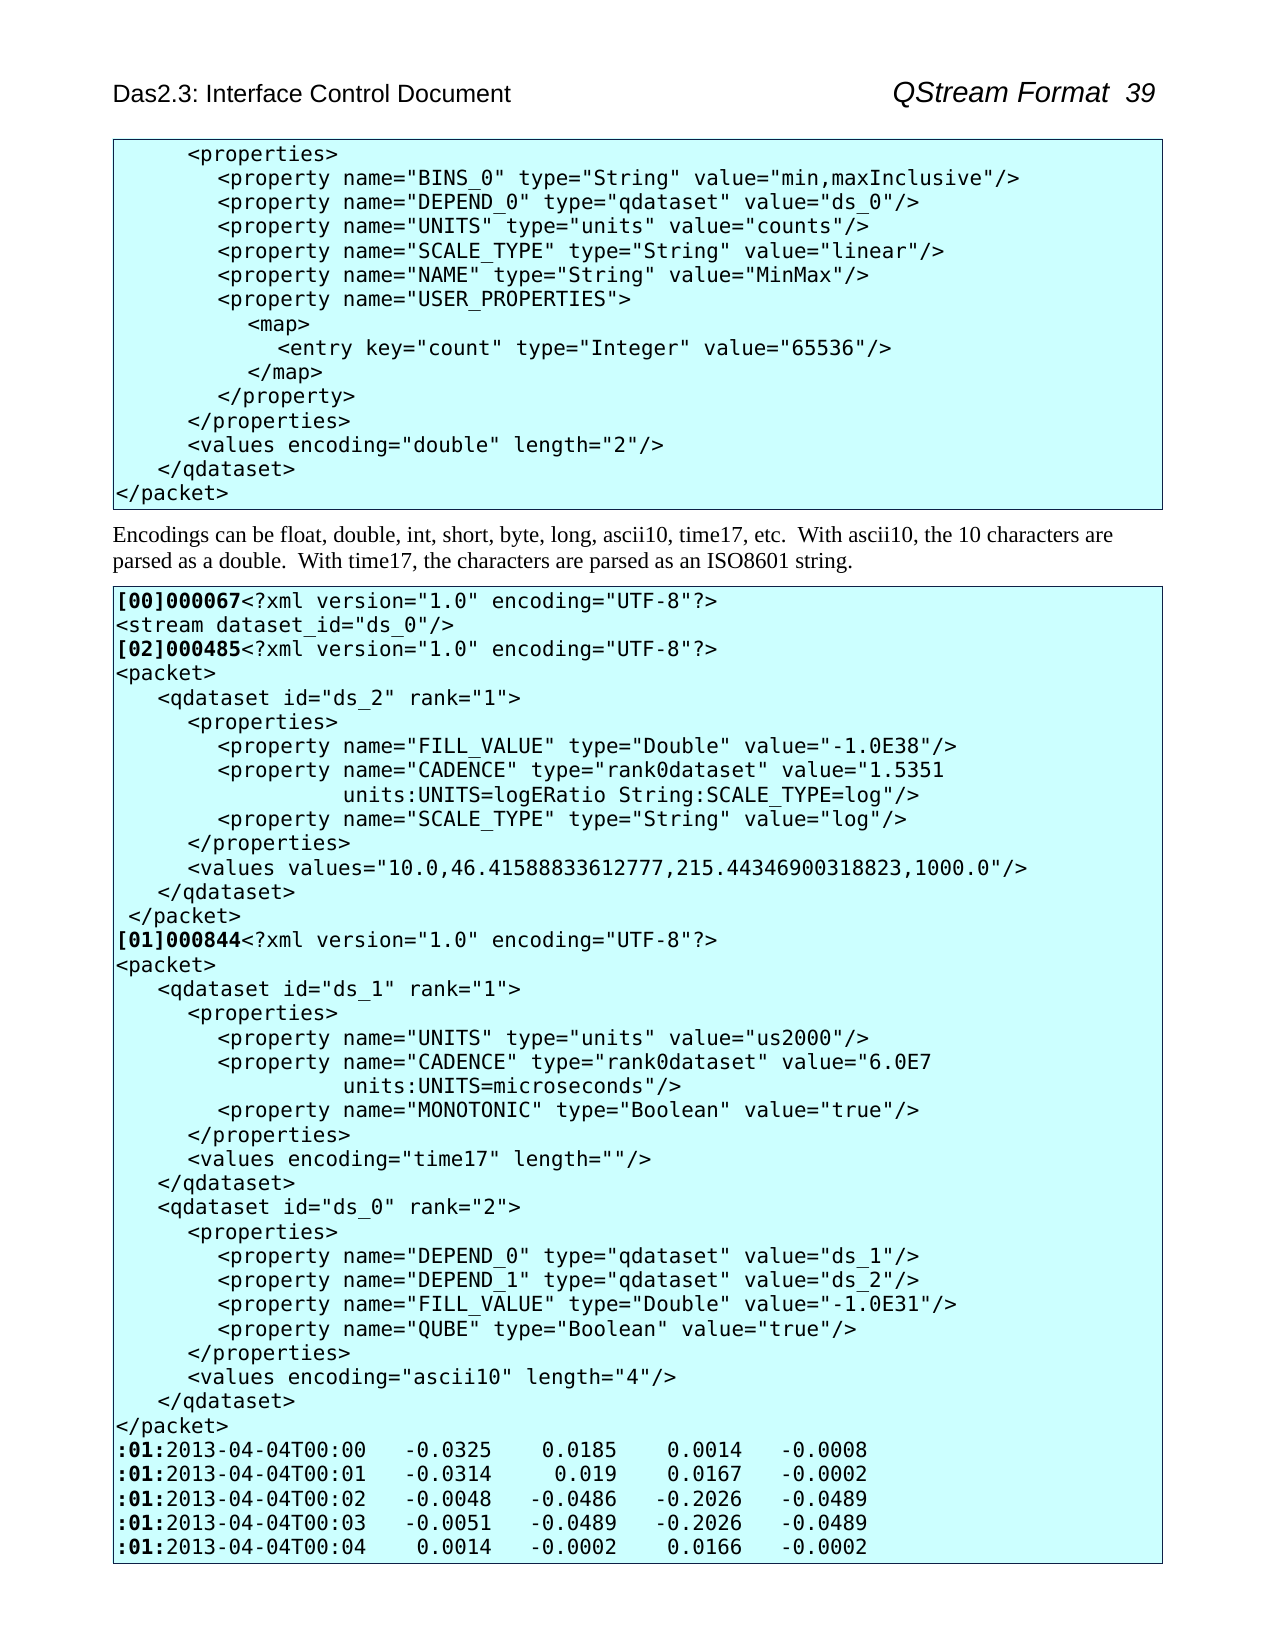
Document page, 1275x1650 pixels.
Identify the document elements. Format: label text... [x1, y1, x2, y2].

text :01:2013-04-04T00:02 -0.0048 -0.0486 -0.2026 -0.0489 [114, 1483, 1162, 1508]
text <entry key="count" type="Integer" value="65536"/> [114, 333, 1162, 357]
text Encodings can be float, double, int, short, byte, long, ascii10, time17, etc. With ascii10, the 10 characters are parsed as a double. With time17, the characters are parsed as an ISO8601 string. [112, 521, 1162, 573]
text :01:2013-04-04T00:04 0.0014 -0.0002 0.0166 -0.0002 [114, 1532, 1162, 1563]
text <property name="FILL_VALUE" type="Double" value="-1.0E38"/> [114, 731, 1162, 755]
text <property name="BINS_0" type="String" value="min,maxInclusive"/> [114, 163, 1162, 187]
text <properties> [114, 998, 1162, 1022]
text <property name="DEPEND_1" type="qdataset" value="ds_2"/> [114, 1265, 1162, 1289]
text units:UNITS=microseconds"/> [114, 1071, 1162, 1095]
text <values encoding="ascii10" length="4"/> [114, 1362, 1162, 1386]
text :01:2013-04-04T00:03 -0.0051 -0.0489 -0.2026 -0.0489 [114, 1508, 1162, 1532]
text <property name="NAME" type="String" value="MinMax"/> [114, 260, 1162, 284]
text <packet> [114, 658, 1162, 683]
text <properties> [114, 1217, 1162, 1241]
text [01]000844<?xml version="1.0" encoding="UTF-8"?> [114, 925, 1162, 949]
text :01:2013-04-04T00:00 -0.0325 0.0185 0.0014 -0.0008 [114, 1435, 1162, 1459]
text <property name="QUBE" type="Boolean" value="true"/> [114, 1314, 1162, 1338]
text units:UNITS=logERatio String:SCALE_TYPE=log"/> [114, 780, 1162, 804]
text </properties> [114, 406, 1162, 430]
text <properties> [114, 140, 1162, 163]
text </qdataset> [114, 454, 1162, 478]
text <property name="CADENCE" type="rank0dataset" value="1.5351 [114, 755, 1162, 780]
text <property name="CADENCE" type="rank0dataset" value="6.0E7 [114, 1047, 1162, 1071]
text <map> [114, 308, 1162, 333]
text </packet> [114, 901, 1162, 925]
text <property name="DEPEND_0" type="qdataset" value="ds_1"/> [114, 1241, 1162, 1265]
text [00]000067<?xml version="1.0" encoding="UTF-8"?> [114, 587, 1162, 610]
text </qdataset> [114, 1386, 1162, 1411]
text </properties> [114, 1338, 1162, 1362]
text <property name="UNITS" type="units" value="counts"/> [114, 211, 1162, 236]
text <packet> [114, 949, 1162, 974]
text <values encoding="double" length="2"/> [114, 430, 1162, 454]
text <property name="UNITS" type="units" value="us2000"/> [114, 1022, 1162, 1047]
text <property name="SCALE_TYPE" type="String" value="log"/> [114, 804, 1162, 828]
text </qdataset> [114, 1168, 1162, 1192]
text <property name="DEPEND_0" type="qdataset" value="ds_0"/> [114, 187, 1162, 211]
text </property> [114, 381, 1162, 406]
text </packet> [114, 1411, 1162, 1435]
text </map> [114, 357, 1162, 381]
text <qdataset id="ds_1" rank="1"> [114, 974, 1162, 998]
text <qdataset id="ds_0" rank="2"> [114, 1192, 1162, 1217]
text <property name="MONOTONIC" type="Boolean" value="true"/> [114, 1095, 1162, 1119]
text </packet> [114, 478, 1162, 509]
text <property name="USER_PROPERTIES"> [114, 284, 1162, 308]
text <values encoding="time17" length=""/> [114, 1144, 1162, 1168]
text <properties> [114, 707, 1162, 731]
text </qdataset> [114, 877, 1162, 901]
text </properties> [114, 828, 1162, 852]
text <values values="10.0,46.41588833612777,215.44346900318823,1000.0"/> [114, 852, 1162, 877]
text <stream dataset_id="ds_0"/> [114, 610, 1162, 634]
text [02]000485<?xml version="1.0" encoding="UTF-8"?> [114, 634, 1162, 658]
text <property name="SCALE_TYPE" type="String" value="linear"/> [114, 236, 1162, 260]
text <property name="FILL_VALUE" type="Double" value="-1.0E31"/> [114, 1289, 1162, 1314]
text :01:2013-04-04T00:01 -0.0314 0.019 0.0167 -0.0002 [114, 1459, 1162, 1483]
text <qdataset id="ds_2" rank="1"> [114, 683, 1162, 707]
text </properties> [114, 1119, 1162, 1144]
